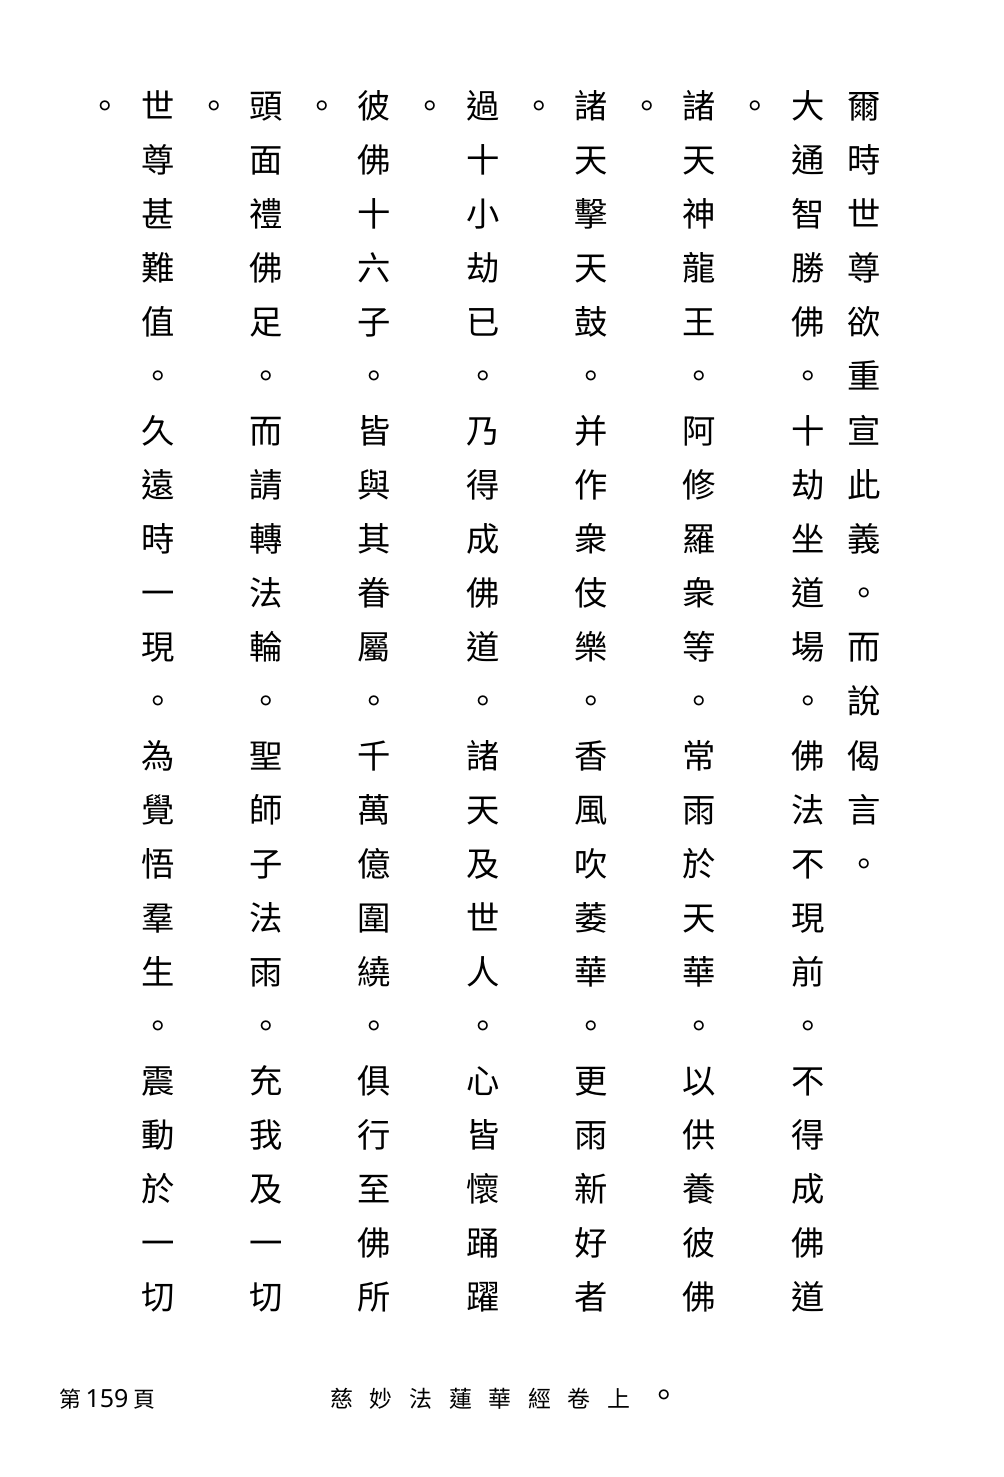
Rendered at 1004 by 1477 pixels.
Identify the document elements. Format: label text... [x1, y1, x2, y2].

text 過十小劫已。乃得成佛道。諸天及世人。心皆懷踊躍。 [403, 88, 512, 1363]
text 大通智勝佛。十劫坐道場。佛法不現前。不得成佛道。 [728, 88, 837, 1363]
text 爾時世尊欲重宣此義。而說偈言。 [837, 88, 891, 1363]
text 世尊甚難值。久遠時一現。為覺悟羣生。震動於一切。 [78, 88, 187, 1363]
text 彼佛十六子。皆與其眷屬。千萬億圍繞。俱行至佛所。 [295, 88, 403, 1363]
text 頭面禮佛足。而請轉法輪。聖師子法雨。充我及一切。 [187, 88, 295, 1363]
text 諸天擊天鼓。并作衆伎樂。香風吹萎華。更雨新好者。 [512, 88, 620, 1363]
text 諸天神龍王。阿修羅衆等。常雨於天華。以供養彼佛。 [620, 88, 728, 1363]
